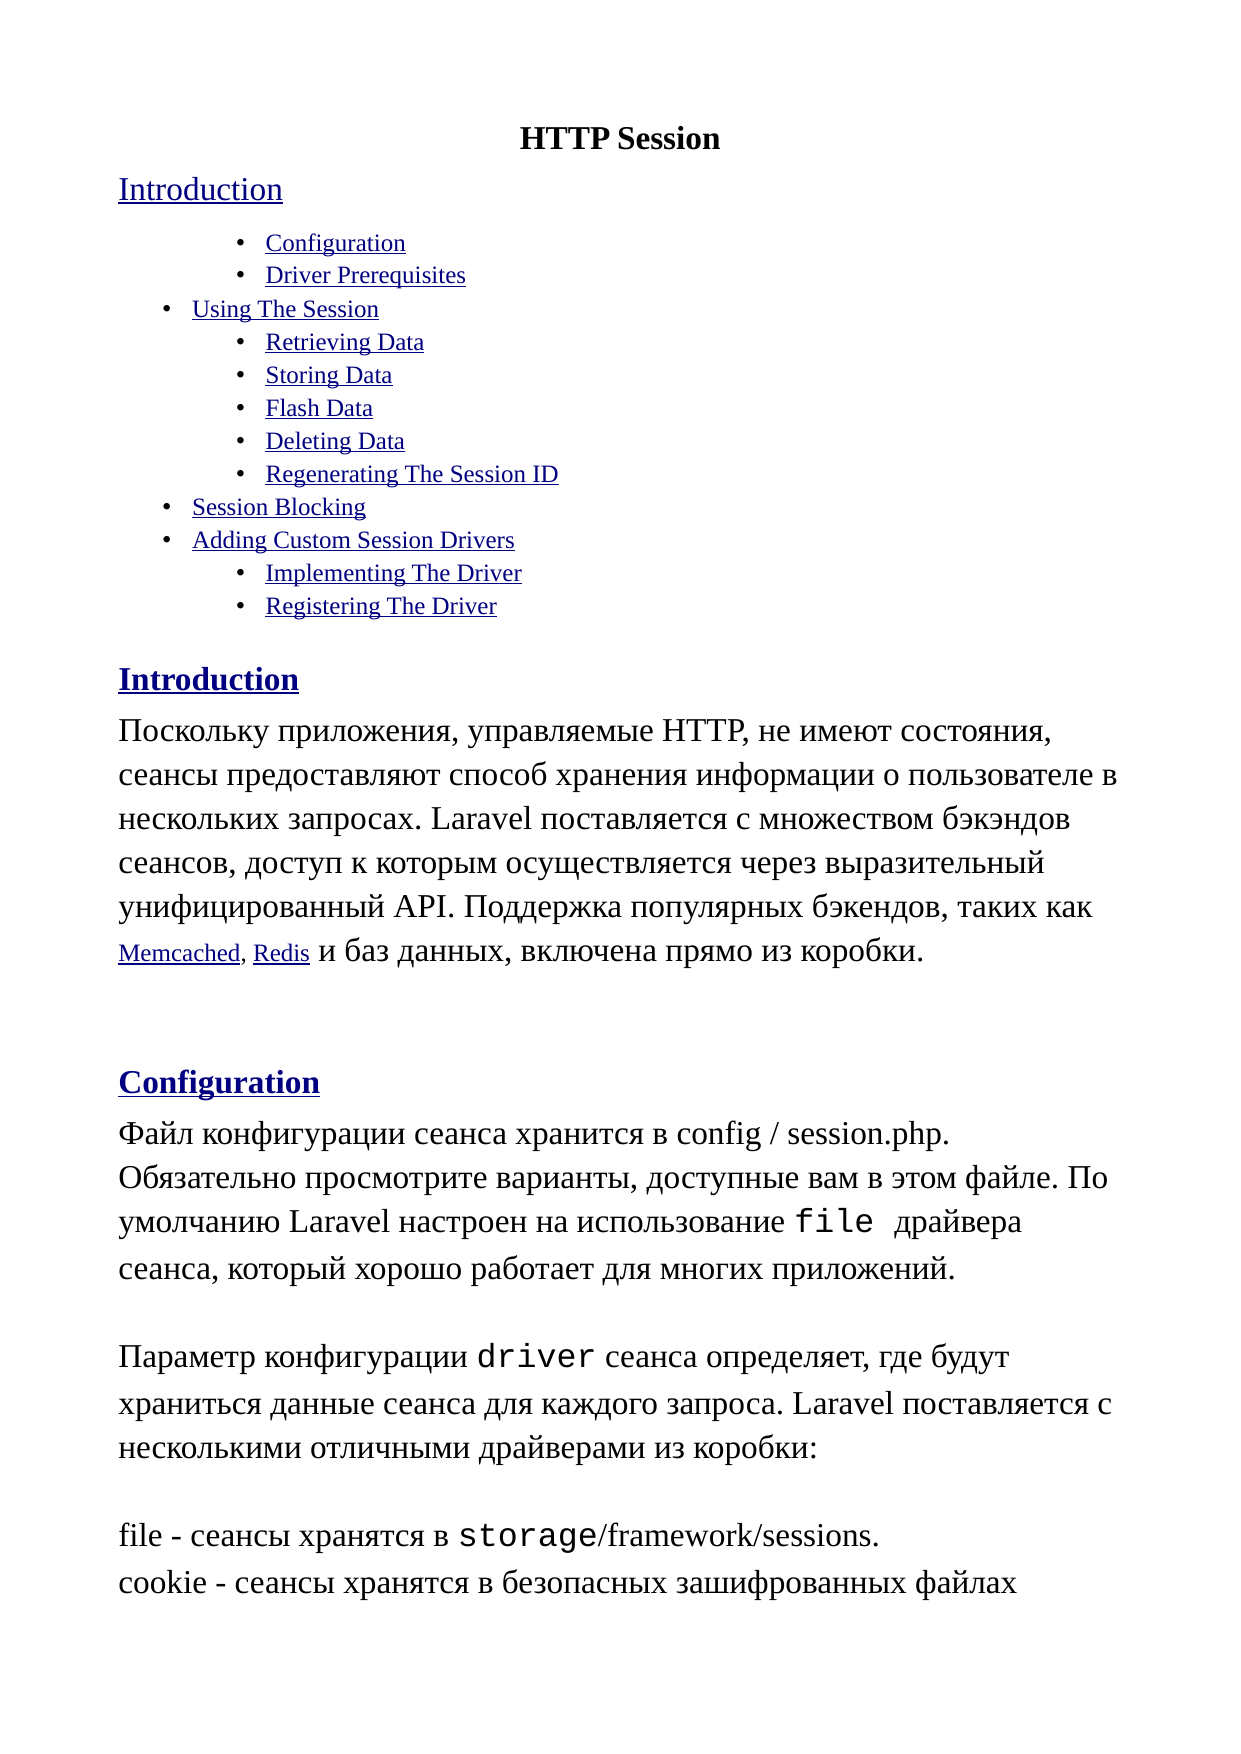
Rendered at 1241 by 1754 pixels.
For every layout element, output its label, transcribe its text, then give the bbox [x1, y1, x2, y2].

list Using The Session [162, 294, 1122, 322]
list Storing Data [236, 360, 1122, 388]
list Session Blocking [162, 492, 1122, 521]
subtitle HTTP Session [118, 118, 1122, 156]
subtitle Introduction [118, 659, 1122, 698]
text Поскольку приложения, управляемые HTTP, не имеют состояния, сеансы предоставляют способ хранения информации о пользователе в нескольких запросах. Laravel поставляется с множеством бэкэндов сеансов, доступ к которым осуществляется через выразительный унифицированный API. Поддержка популярных бэкендов, таких как Memcached, Redis и баз данных, включена прямо из коробки. [118, 710, 1122, 969]
list Flash Data [236, 393, 1122, 421]
list Registering The Driver [236, 591, 1122, 619]
list Driver Prerequisites [236, 261, 1122, 289]
list Configuration [236, 228, 1122, 256]
list Retrieving Data [236, 327, 1122, 355]
list Deleting Data [236, 426, 1122, 454]
text Файл конфигурации сеанса хранится в config / session.php. Обязательно просмотрите варианты, доступные вам в этом файле. По умолчанию Laravel настроен на использование file драйвера сеанса, который хорошо работает для многих приложений. Параметр конфигурации driver сеанса определяет, где будут храниться данные сеанса для каждого запроса. Laravel поставляется с несколькими отличными драйверами из коробки: file - сеансы хранятся в storage/framework/sessions. cookie - сеансы хранятся в безопасных зашифрованных файлах [118, 1113, 1122, 1601]
text Introduction [118, 169, 1122, 207]
list Regenerating The Session ID [236, 459, 1122, 487]
subtitle Configuration [118, 1062, 1122, 1101]
list Adding Custom Session Drivers [162, 525, 1122, 553]
list Implementing The Driver [236, 558, 1122, 587]
